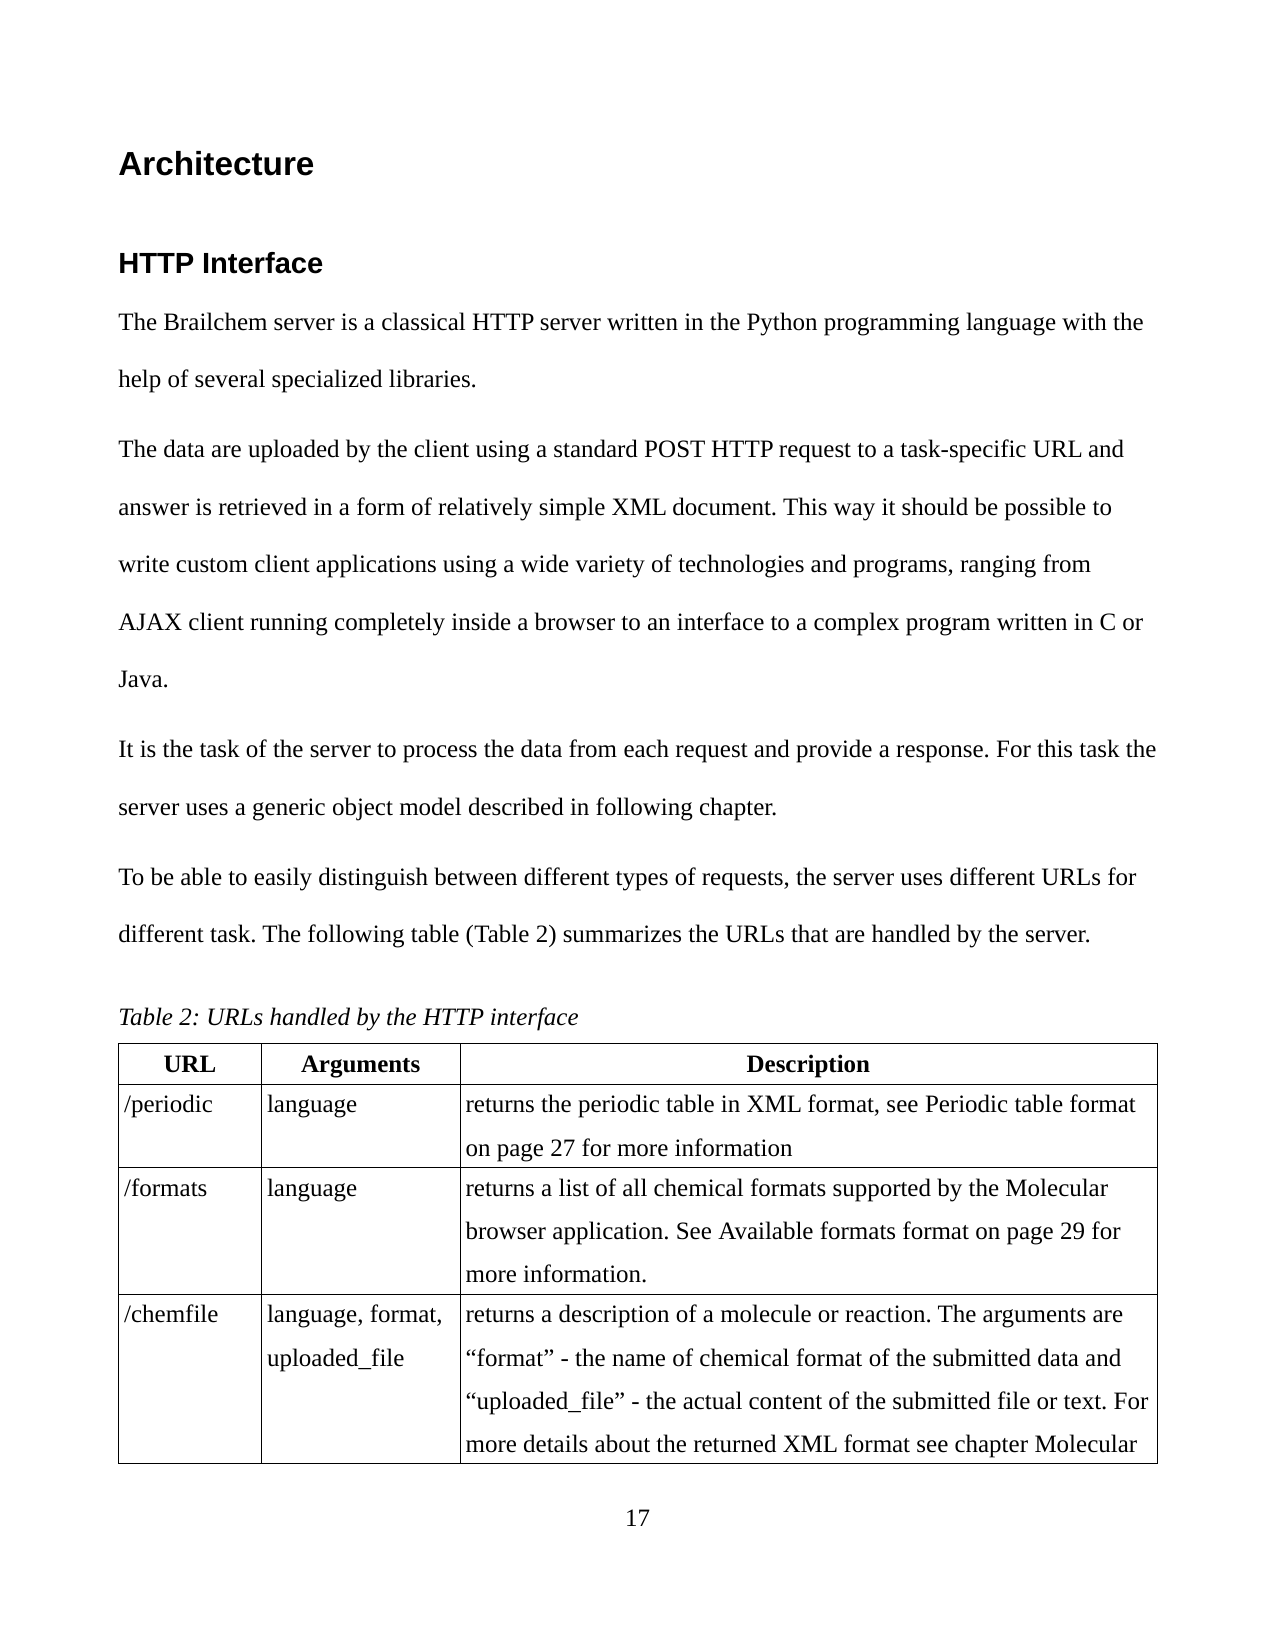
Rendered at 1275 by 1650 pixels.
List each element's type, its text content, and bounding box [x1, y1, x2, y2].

subtitle HTTP Interface [118, 247, 1157, 280]
table_cell language [262, 1085, 460, 1167]
table_header Arguments [262, 1044, 460, 1084]
table_header Description [461, 1044, 1157, 1084]
table_cell /formats [119, 1168, 261, 1294]
table_cell returns the periodic table in XML format, see Periodic table format on page 27 for more information [461, 1085, 1157, 1167]
text The Brailchem server is a classical HTTP server written in the Python programming language with the help of several specialized libraries. [118, 307, 1157, 393]
text It is the task of the server to process the data from each request and provide a response. For this task the server uses a generic object model described in following chapter. [118, 734, 1157, 821]
table_header URL [119, 1044, 261, 1084]
text To be able to easily distinguish between different types of requests, the server uses different URLs for different task. The following table (Table 2) summarizes the URLs that are handled by the server. [118, 862, 1157, 948]
subtitle Architecture [118, 144, 1157, 182]
table_cell /periodic [119, 1085, 261, 1167]
table_cell language [262, 1168, 460, 1294]
table_cell returns a list of all chemical formats supported by the Molecular browser application. See Available formats format on page 29 for more information. [461, 1168, 1157, 1294]
text The data are uploaded by the client using a standard POST HTTP request to a task-specific URL and answer is retrieved in a form of relatively simple XML document. This way it should be possible to write custom client applications using a wide variety of technologies and programs, ranging from AJAX client running completely inside a browser to an interface to a complex program written in C or Java. [118, 434, 1157, 693]
text Table 2: URLs handled by the HTTP interface [118, 1002, 1157, 1031]
table_cell returns a description of a molecule or reaction. The arguments are “format” - the name of chemical format of the submitted data and “uploaded_file” - the actual content of the submitted file or text. For more details about the returned XML format see chapter Molecular [461, 1295, 1157, 1463]
table_cell /chemfile [119, 1295, 261, 1463]
table_cell language, format, uploaded_file [262, 1295, 460, 1463]
